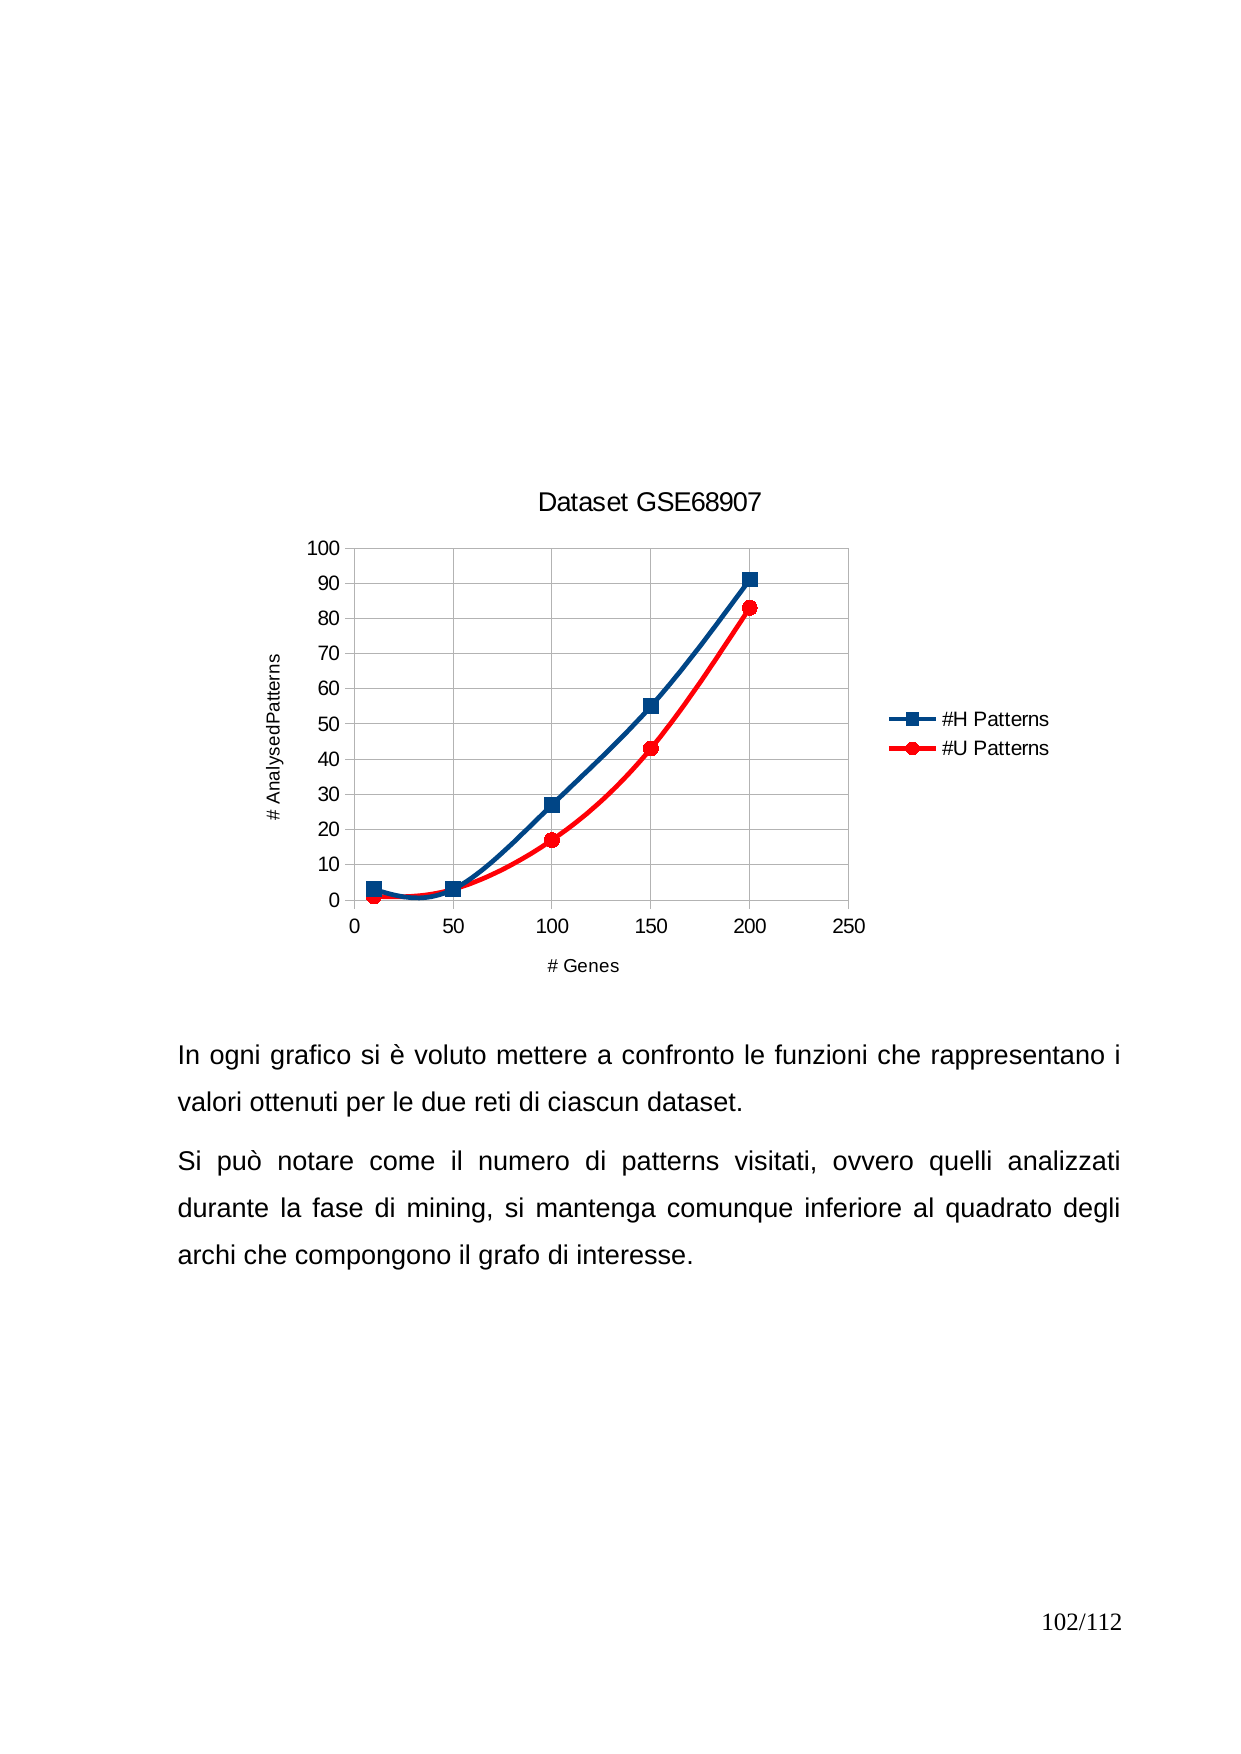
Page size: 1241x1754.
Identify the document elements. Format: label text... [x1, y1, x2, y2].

text In ogni grafico si è voluto mettere a confronto le funzioni che rappresentano i valori ottenuti per le due reti di ciascun dataset. [177, 1039, 1122, 1117]
text Si può notare come il numero di patterns visitati, ovvero quelli analizzati durante la fase di mining, si mantenga comunque inferiore al quadrato degli archi che compongono il grafo di interesse. [177, 1145, 1122, 1270]
